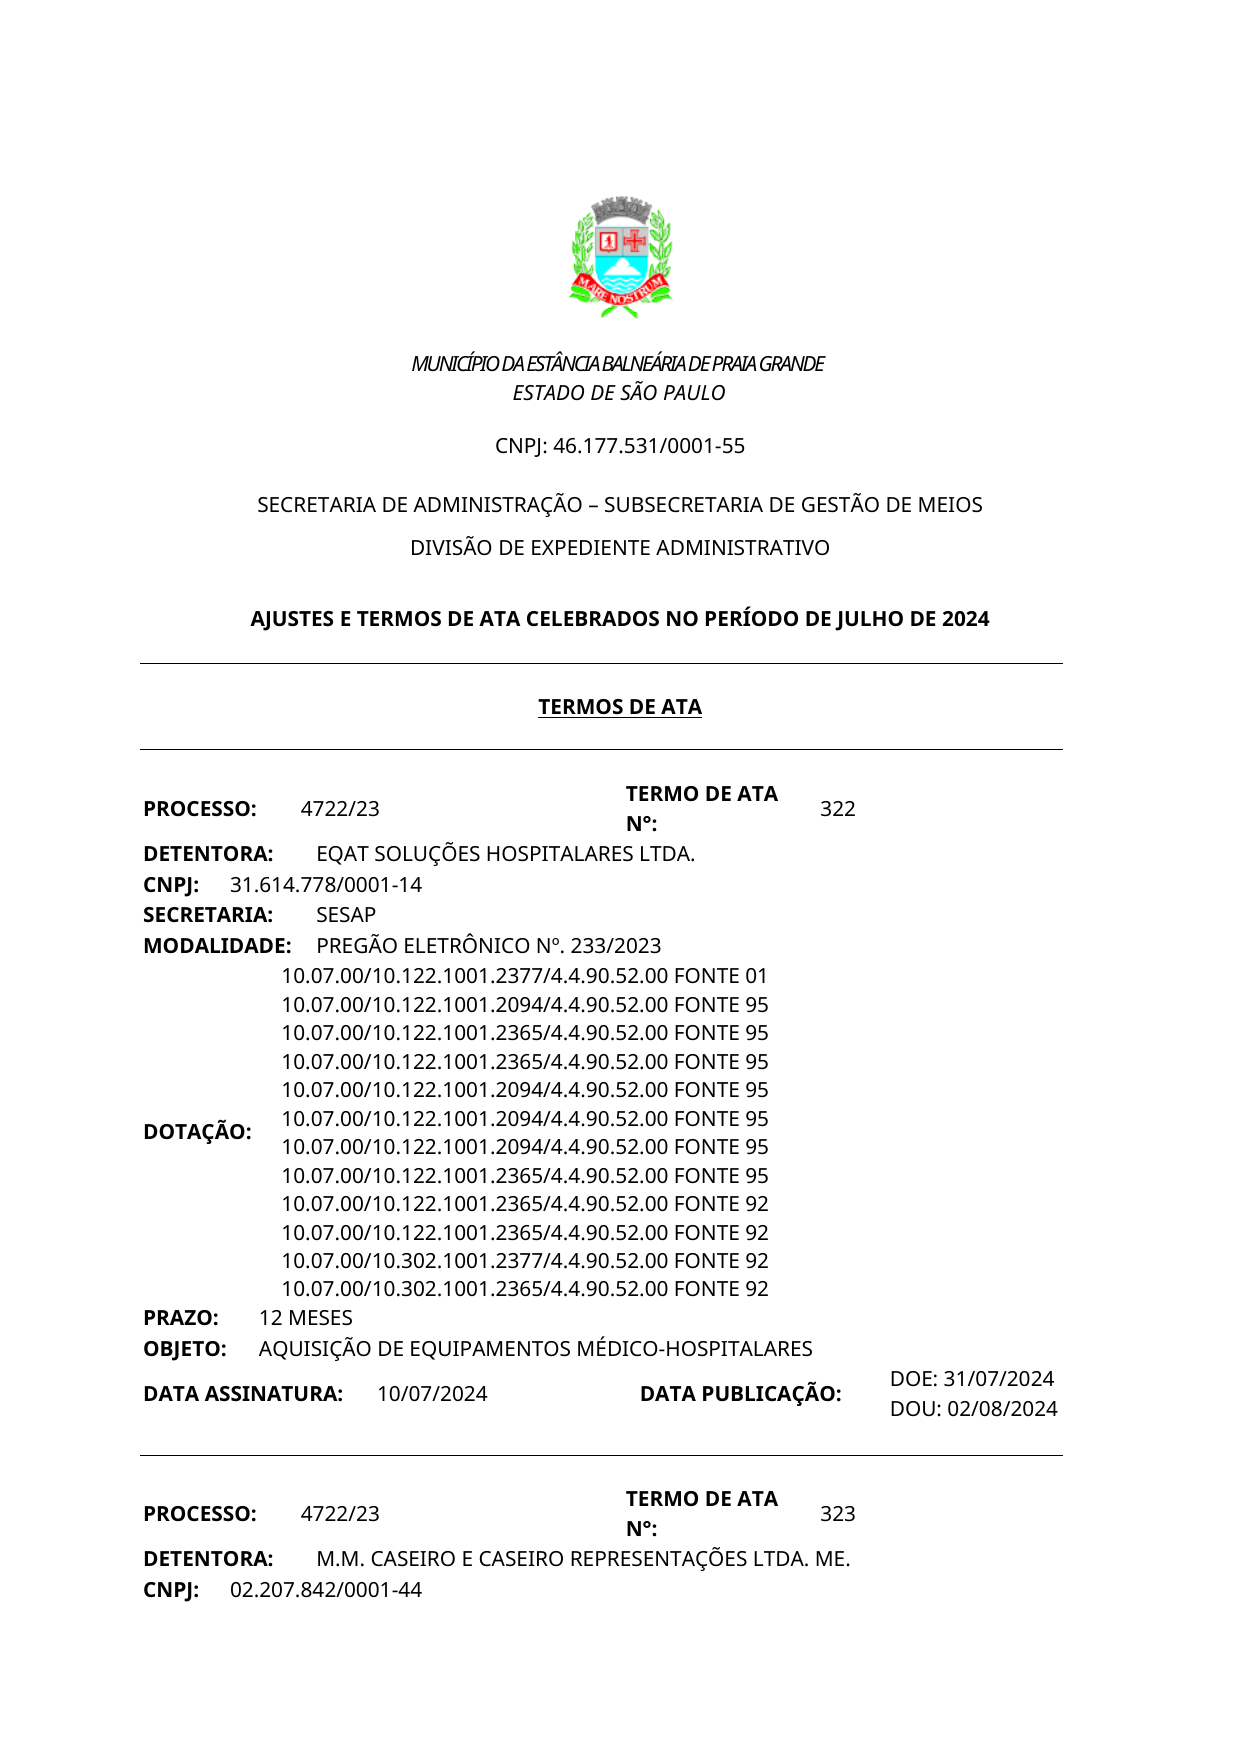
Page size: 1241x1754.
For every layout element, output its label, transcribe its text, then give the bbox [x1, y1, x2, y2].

table_cell CNPJ: [136, 870, 222, 900]
table_cell SESAP [309, 900, 1104, 931]
table_cell DETENTORA: [136, 839, 309, 869]
table_header 322 [813, 779, 1104, 839]
subtitle SECRETARIA DE ADMINISTRAÇÃO – SUBSECRETARIA DE GESTÃO DE MEIOS [177, 490, 1063, 519]
subtitle DIVISÃO DE EXPEDIENTE ADMINISTRATIVO [177, 533, 1063, 561]
table_cell Aquisição de Equipamentos Médico-Hospitalares [251, 1334, 1104, 1364]
subtitle CNPJ: 46.177.531/0001-55 [177, 431, 1063, 459]
table_header PROCESSO: [136, 779, 293, 839]
table_cell Pregão Eletrônico nº. 233/2023 [309, 931, 1104, 962]
table_cell OBJETO: [136, 1334, 251, 1364]
table_cell DOE: 31/07/2024 DOU: 02/08/2024 [882, 1364, 1104, 1424]
table_cell 10.07.00/10.122.1001.2377/4.4.90.52.00 FONTE 01 10.07.00/10.122.1001.2094/4.4.90.52.00 FONTE 95 10.07.00/10.122.1001.2365/4.4.90.52.00 FONTE 95 10.07.00/10.122.1001.2365/4.4.90.52.00 FONTE 95 10.07.00/10.122.1001.2094/4.4.90.52.00 FONTE 95 10.07.00/10.122.1001.2094/4.4.90.52.00 FONTE 95 10.07.00/10.122.1001.2094/4.4.90.52.00 FONTE 95 10.07.00/10.122.1001.2365/4.4.90.52.00 FONTE 95 10.07.00/10.122.1001.2365/4.4.90.52.00 FONTE 92 10.07.00/10.122.1001.2365/4.4.90.52.00 FONTE 92 10.07.00/10.302.1001.2377/4.4.90.52.00 FONTE 92 10.07.00/10.302.1001.2365/4.4.90.52.00 FONTE 92 [274, 962, 1104, 1303]
text TERMOS DE ATA [177, 692, 1063, 721]
table_header PROCESSO: [136, 1484, 293, 1544]
table_cell 10/07/2024 [370, 1364, 632, 1424]
table_cell PRAZO: [136, 1303, 251, 1334]
table_cell SECRETARIA: [136, 900, 309, 931]
table_cell 02.207.842/0001-44 [223, 1575, 1104, 1606]
table_cell M.M. CASEIRO E CASEIRO REPRESENTAÇÕES LTDA. ME. [309, 1544, 1104, 1575]
table_cell MODALIDADE: [136, 931, 309, 962]
table_cell DATA ASSINATURA: [136, 1364, 369, 1424]
table_header 323 [813, 1484, 1104, 1544]
table_header TERMO DE ATA N°: [618, 779, 813, 839]
text MUNICÍPIO DA ESTÂNCIA BALNEÁRIA DE PRAIA GRANDE [177, 349, 1063, 378]
table_cell 12 MESES [251, 1303, 1104, 1334]
table_header 4722/23 [293, 779, 618, 839]
table_cell 31.614.778/0001-14 [223, 870, 1104, 900]
table_cell EQAT SOLUÇÕES HOSPITALARES LTDA. [309, 839, 1104, 869]
table_cell DOTAÇÃO: [136, 962, 274, 1303]
table_cell DATA PUBLICAÇÃO: [632, 1364, 882, 1424]
table_cell DETENTORA: [136, 1544, 309, 1575]
text AJUSTES E TERMOS DE ATA CELEBRADOS NO PERÍODO DE JULHO DE 2024 [177, 604, 1063, 632]
table_header TERMO DE ATA N°: [618, 1484, 813, 1544]
table_cell CNPJ: [136, 1575, 222, 1606]
table_header 4722/23 [293, 1484, 618, 1544]
text ESTADO DE SÃO PAULO [177, 378, 1063, 406]
